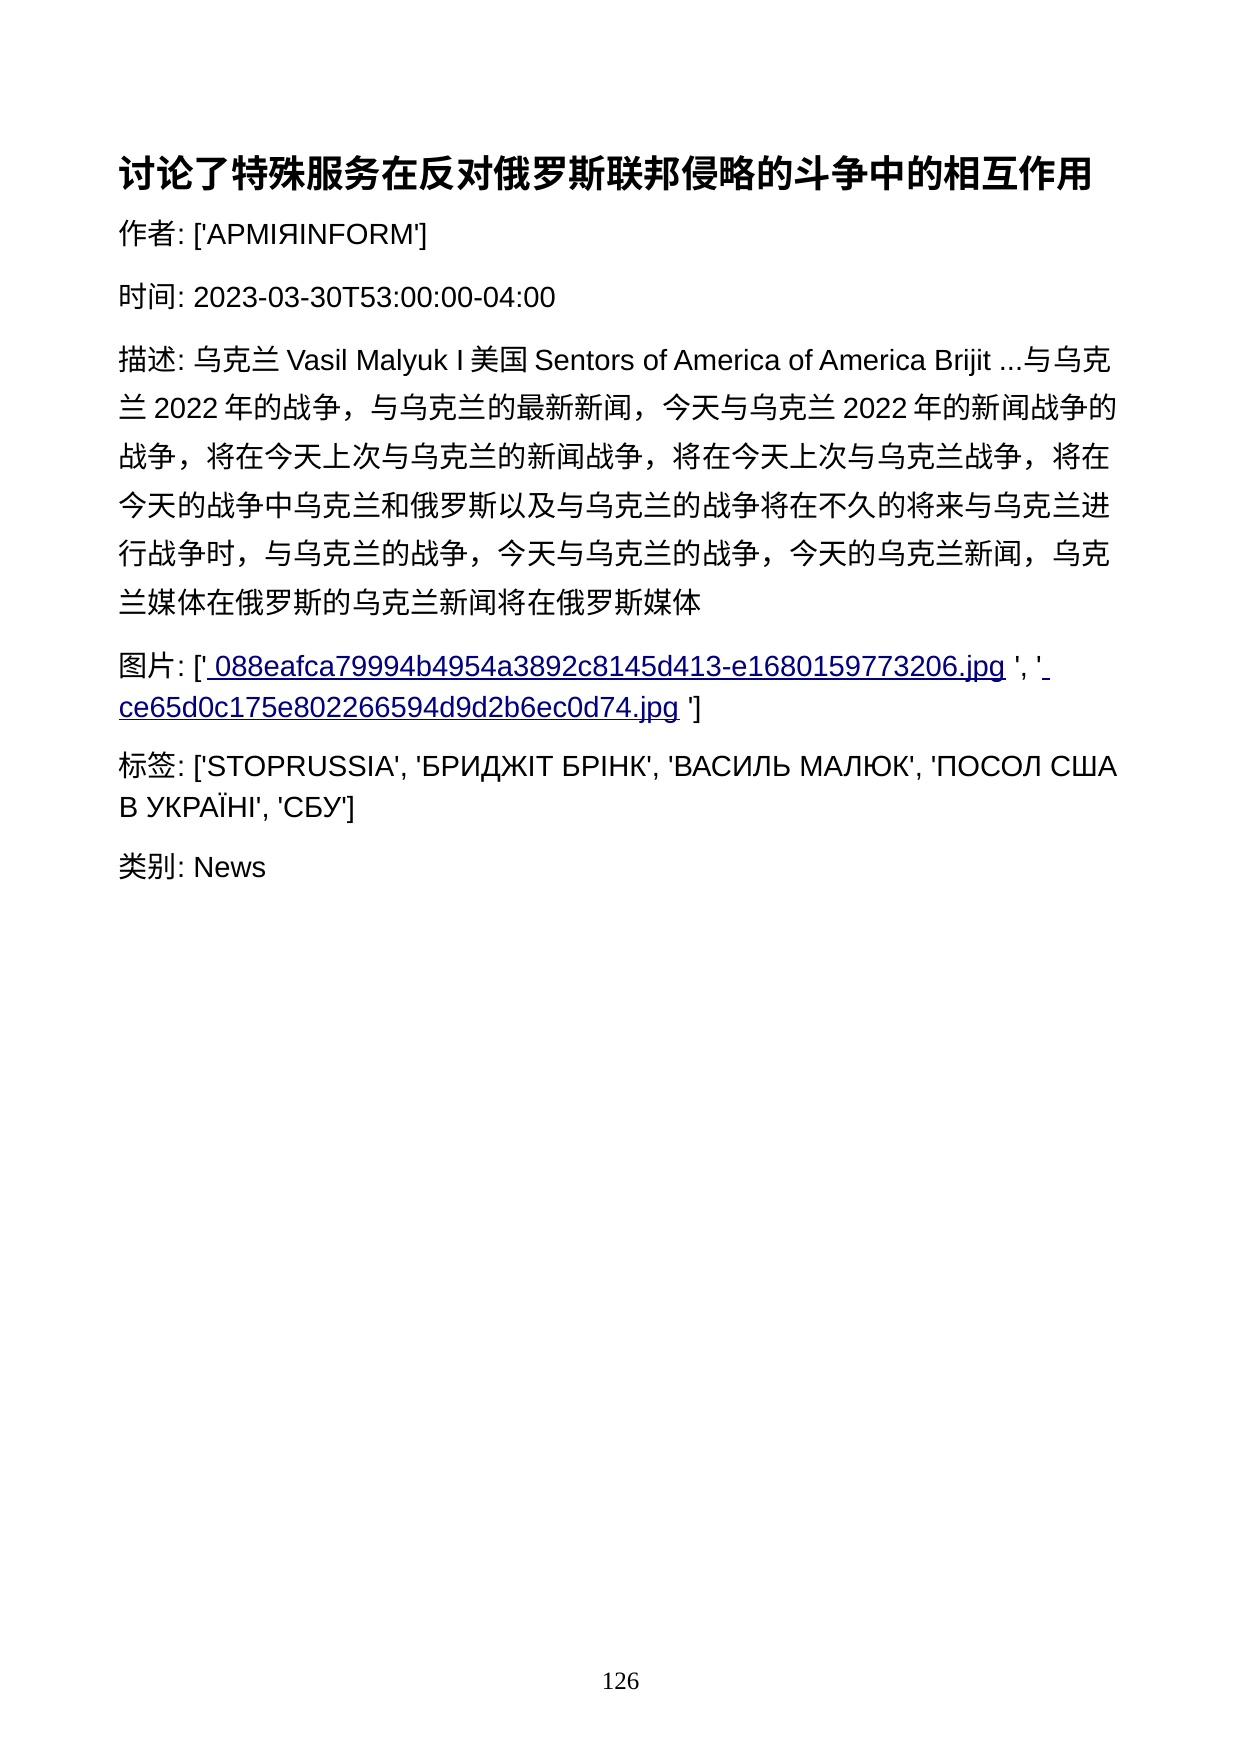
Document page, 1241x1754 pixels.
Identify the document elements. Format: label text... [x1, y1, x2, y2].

text 标签: ['STOPRUSSIA', 'БРИДЖІТ БРІНК', 'ВАСИЛЬ МАЛЮК', 'ПОСОЛ США В УКРАЇНІ', 'СБУ'] [118, 743, 1122, 824]
text 类别: News [118, 843, 1122, 886]
text 图片: [' 088eafca79994b4954a3892c8145d413-e1680159773206.jpg ', ' ce65d0c175e802266594d9d2b6ec0d74.jpg '] [118, 642, 1122, 723]
text 描述: 乌克兰Vasil Malyuk I美国Sentors of America of America Brijit ...与乌克兰2022年的战争，与乌克兰的最新新闻，今天与乌克兰2022年的新闻战争的战争，将在今天上次与乌克兰的新闻战争，将在今天上次与乌克兰战争，将在今天的战争中乌克兰和俄罗斯以及与乌克兰的战争将在不久的将来与乌克兰进行战争时，与乌克兰的战争，今天与乌克兰的战争，今天的乌克兰新闻，乌克兰媒体在俄罗斯的乌克兰新闻将在俄罗斯媒体 [118, 337, 1122, 622]
text 时间: 2023-03-30T53:00:00-04:00 [118, 273, 1122, 316]
subtitle 讨论了特殊服务在反对俄罗斯联邦侵略的斗争中的相互作用 [118, 143, 1122, 198]
text 作者: ['АРМІЯINFORM'] [118, 210, 1122, 253]
